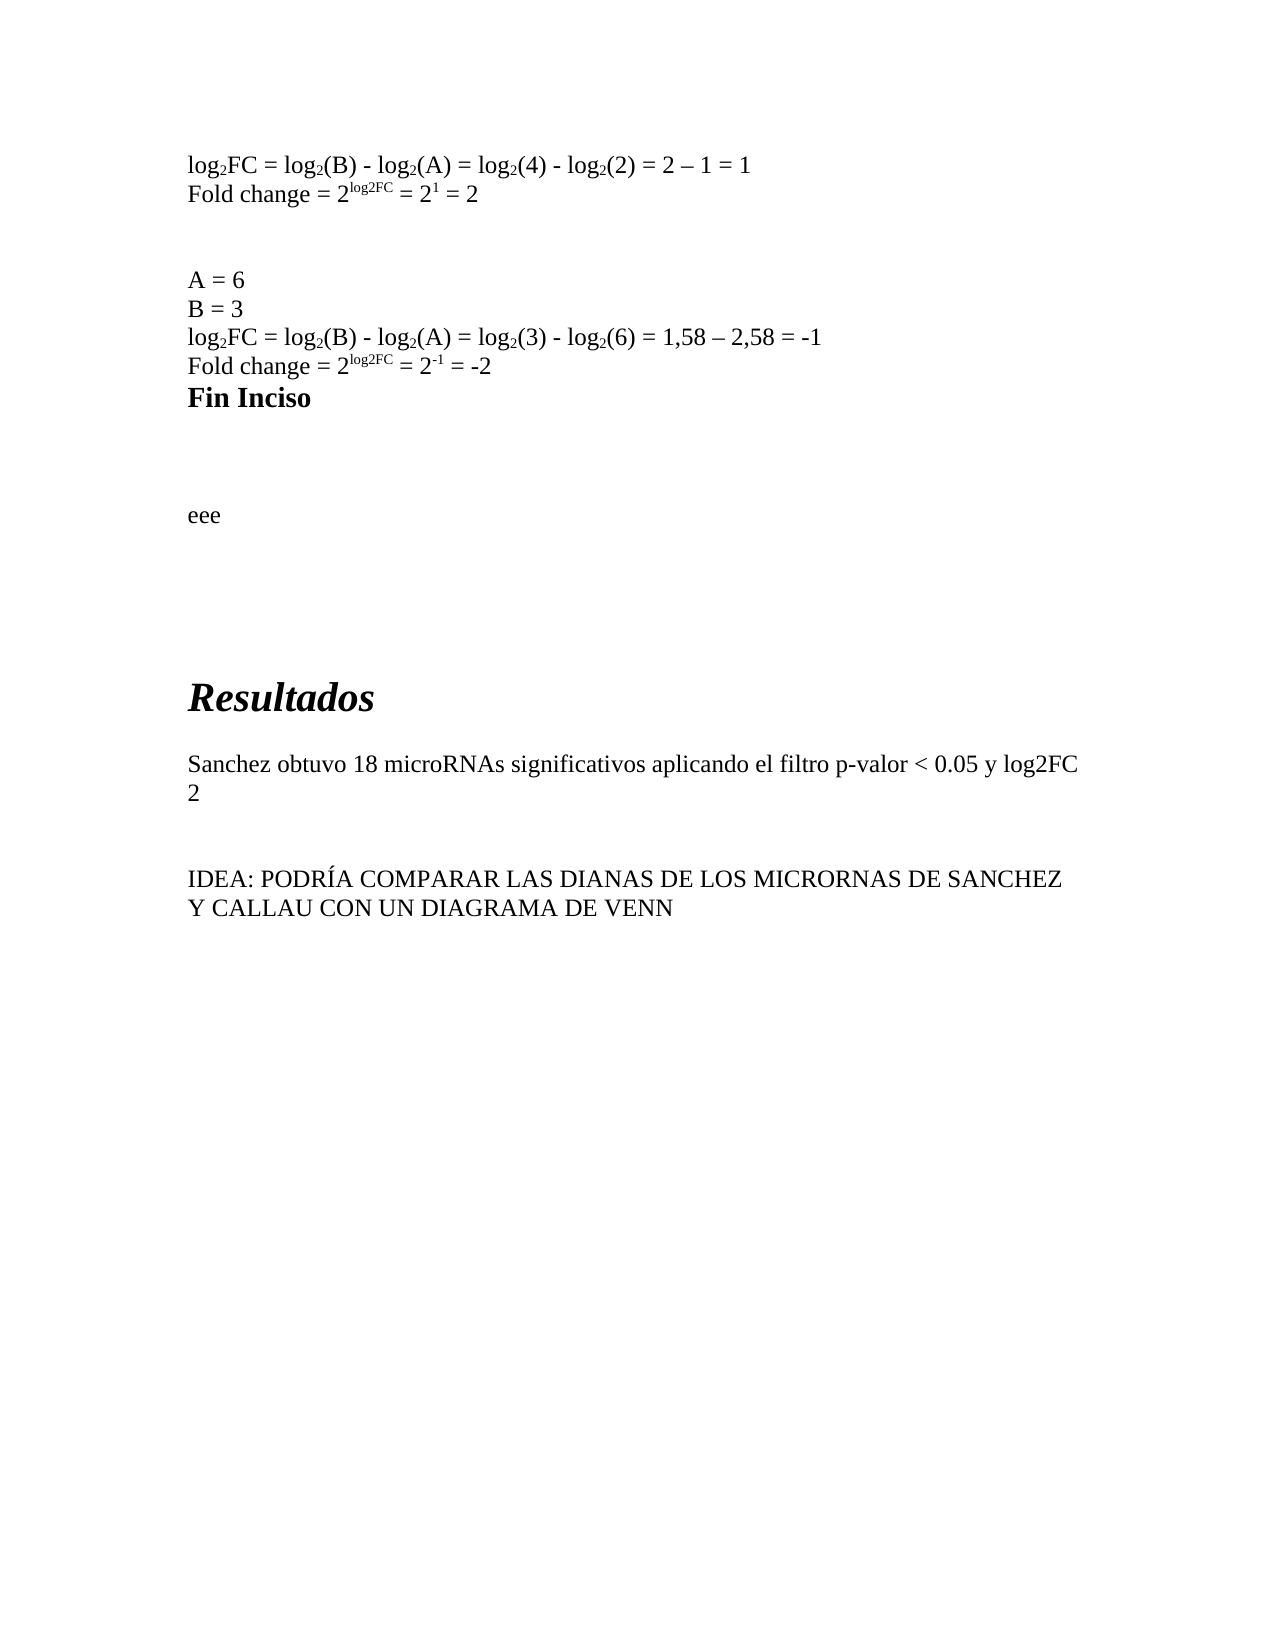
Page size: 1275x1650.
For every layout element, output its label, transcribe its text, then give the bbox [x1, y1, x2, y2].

text Fold change = 2log2FC = 21 = 2 [187, 179, 1087, 207]
text log2FC = log2(B) - log2(A) = log2(3) - log2(6) = 1,58 – 2,58 = -1 [187, 322, 1087, 351]
text Sanchez obtuvo 18 microRNAs significativos aplicando el filtro p-valor < 0.05 y log2FC 2 [187, 749, 1087, 806]
text Fold change = 2log2FC = 2-1 = -2 [187, 351, 1087, 380]
text IDEA: PODRÍA COMPARAR LAS DIANAS DE LOS MICRORNAS DE SANCHEZ Y CALLAU CON UN DIAGRAMA DE VENN [187, 864, 1087, 921]
text Resultados [187, 672, 1087, 720]
text eee [187, 500, 1087, 528]
text log2FC = log2(B) - log2(A) = log2(4) - log2(2) = 2 – 1 = 1 [187, 150, 1087, 179]
text A = 6 [187, 265, 1087, 294]
text Fin Inciso [187, 380, 1087, 413]
text B = 3 [187, 294, 1087, 322]
